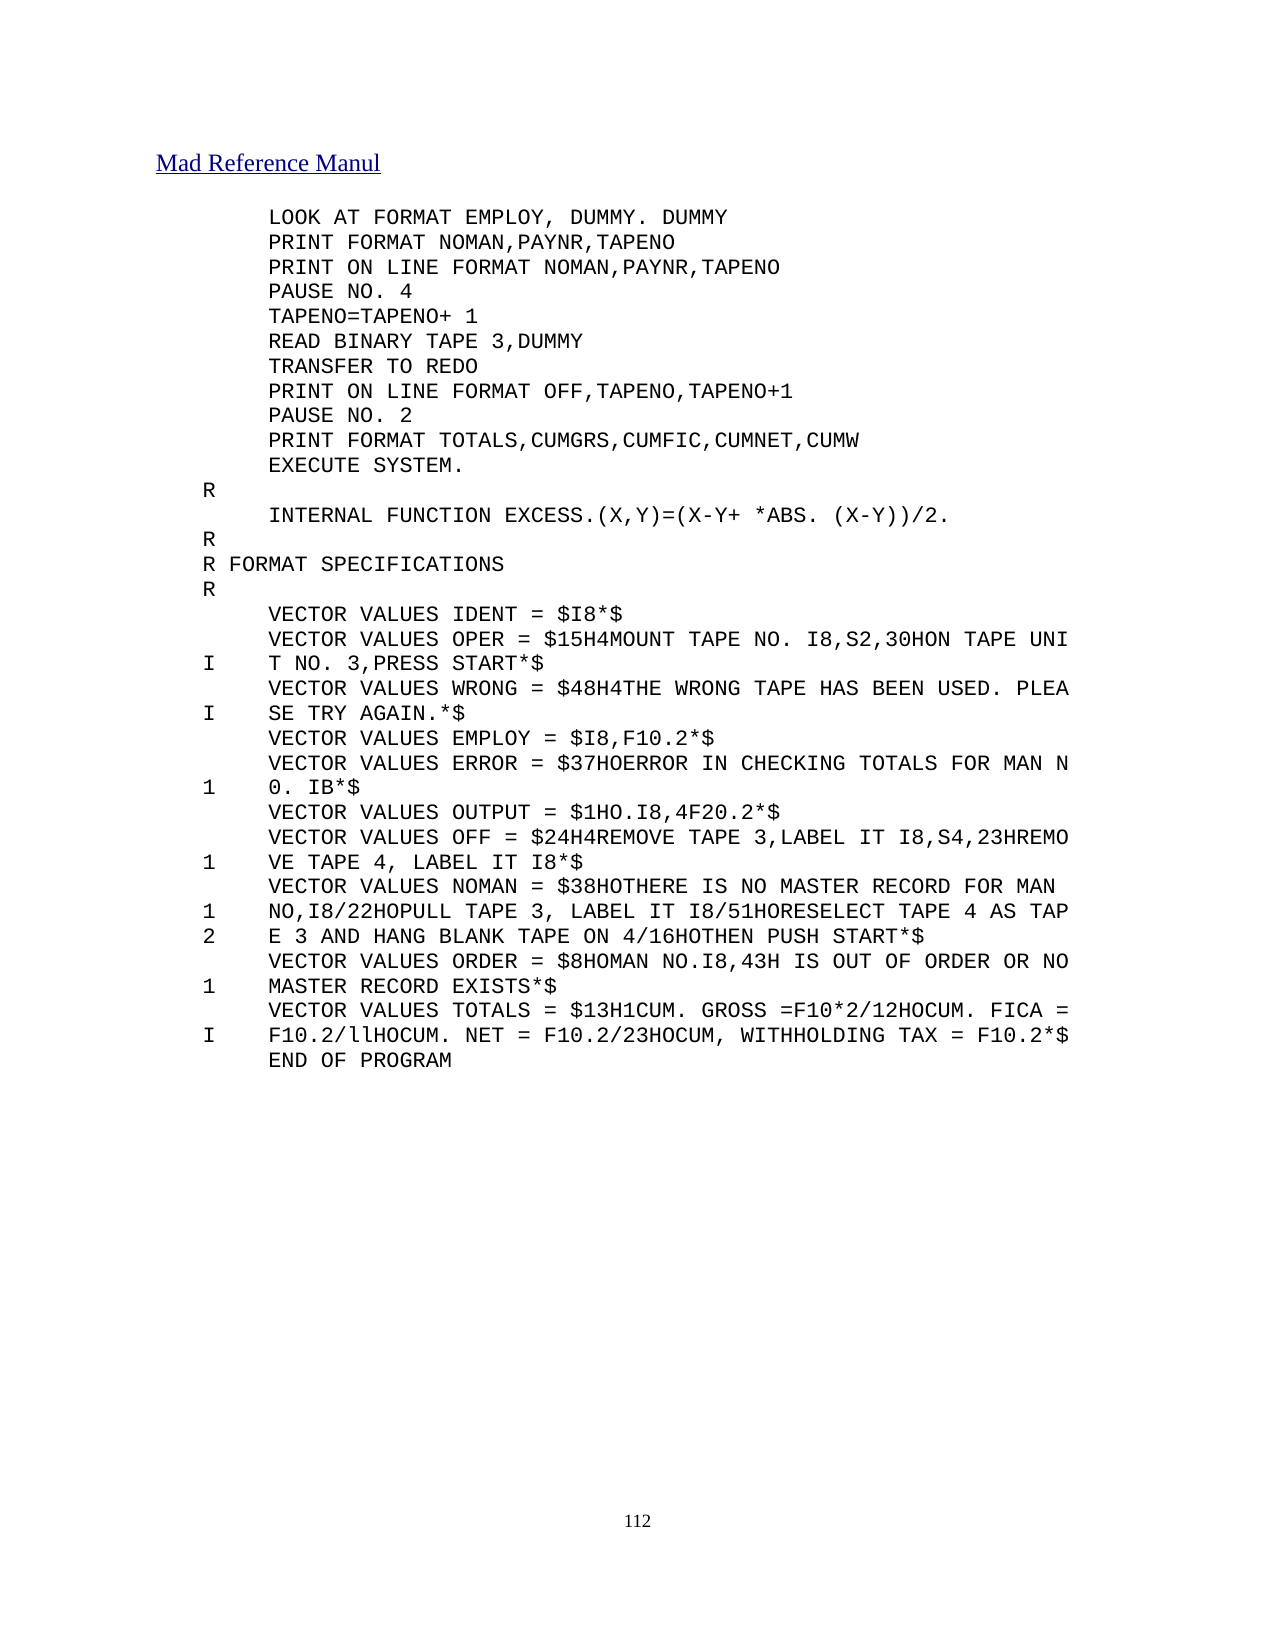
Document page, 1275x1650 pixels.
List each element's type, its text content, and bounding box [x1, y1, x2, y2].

text LOOK AT FORMAT EMPLOY, DUMMY. DUMMY PRINT FORMAT NOMAN,PAYNR,TAPENO PRINT ON LINE FORMAT NOMAN,PAYNR,TAPENO PAUSE NO. 4 TAPENO=TAPENO+ 1 READ BINARY TAPE 3,DUMMY TRANSFER TO REDO PRINT ON LINE FORMAT OFF,TAPENO,TAPENO+1 PAUSE NO. 2 PRINT FORMAT TOTALS,CUMGRS,CUMFIC,CUMNET,CUMW EXECUTE SYSTEM. R INTERNAL FUNCTION EXCESS.(X,Y)=(X-Y+ *ABS. (X-Y))/2. R R FORMAT SPECIFICATIONS R VECTOR VALUES IDENT = $I8*$ VECTOR VALUES OPER = $15H4MOUNT TAPE NO. I8,S2,30HON TAPE UNI I T NO. 3,PRESS START*$ VECTOR VALUES WRONG = $48H4THE WRONG TAPE HAS BEEN USED. PLEA I SE TRY AGAIN.*$ VECTOR VALUES EMPLOY = $I8,F10.2*$ VECTOR VALUES ERROR = $37HOERROR IN CHECKING TOTALS FOR MAN N 1 0. IB*$ VECTOR VALUES OUTPUT = $1HO.I8,4F20.2*$ VECTOR VALUES OFF = $24H4REMOVE TAPE 3,LABEL IT I8,S4,23HREMO 1 VE TAPE 4, LABEL IT I8*$ VECTOR VALUES NOMAN = $38HOTHERE IS NO MASTER RECORD FOR MAN 1 NO,I8/22HOPULL TAPE 3, LABEL IT I8/51HORESELECT TAPE 4 AS TAP 2 E 3 AND HANG BLANK TAPE ON 4/16HOTHEN PUSH START*$ VECTOR VALUES ORDER = $8HOMAN NO.I8,43H IS OUT OF ORDER OR NO 1 MASTER RECORD EXISTS*$ VECTOR VALUES TOTALS = $13H1CUM. GROSS =F10*2/12HOCUM. FICA = I F10.2/llHOCUM. NET = F10.2/23HOCUM, WITHHOLDING TAX = F10.2*$ END OF PROGRAM [202, 206, 1157, 1074]
